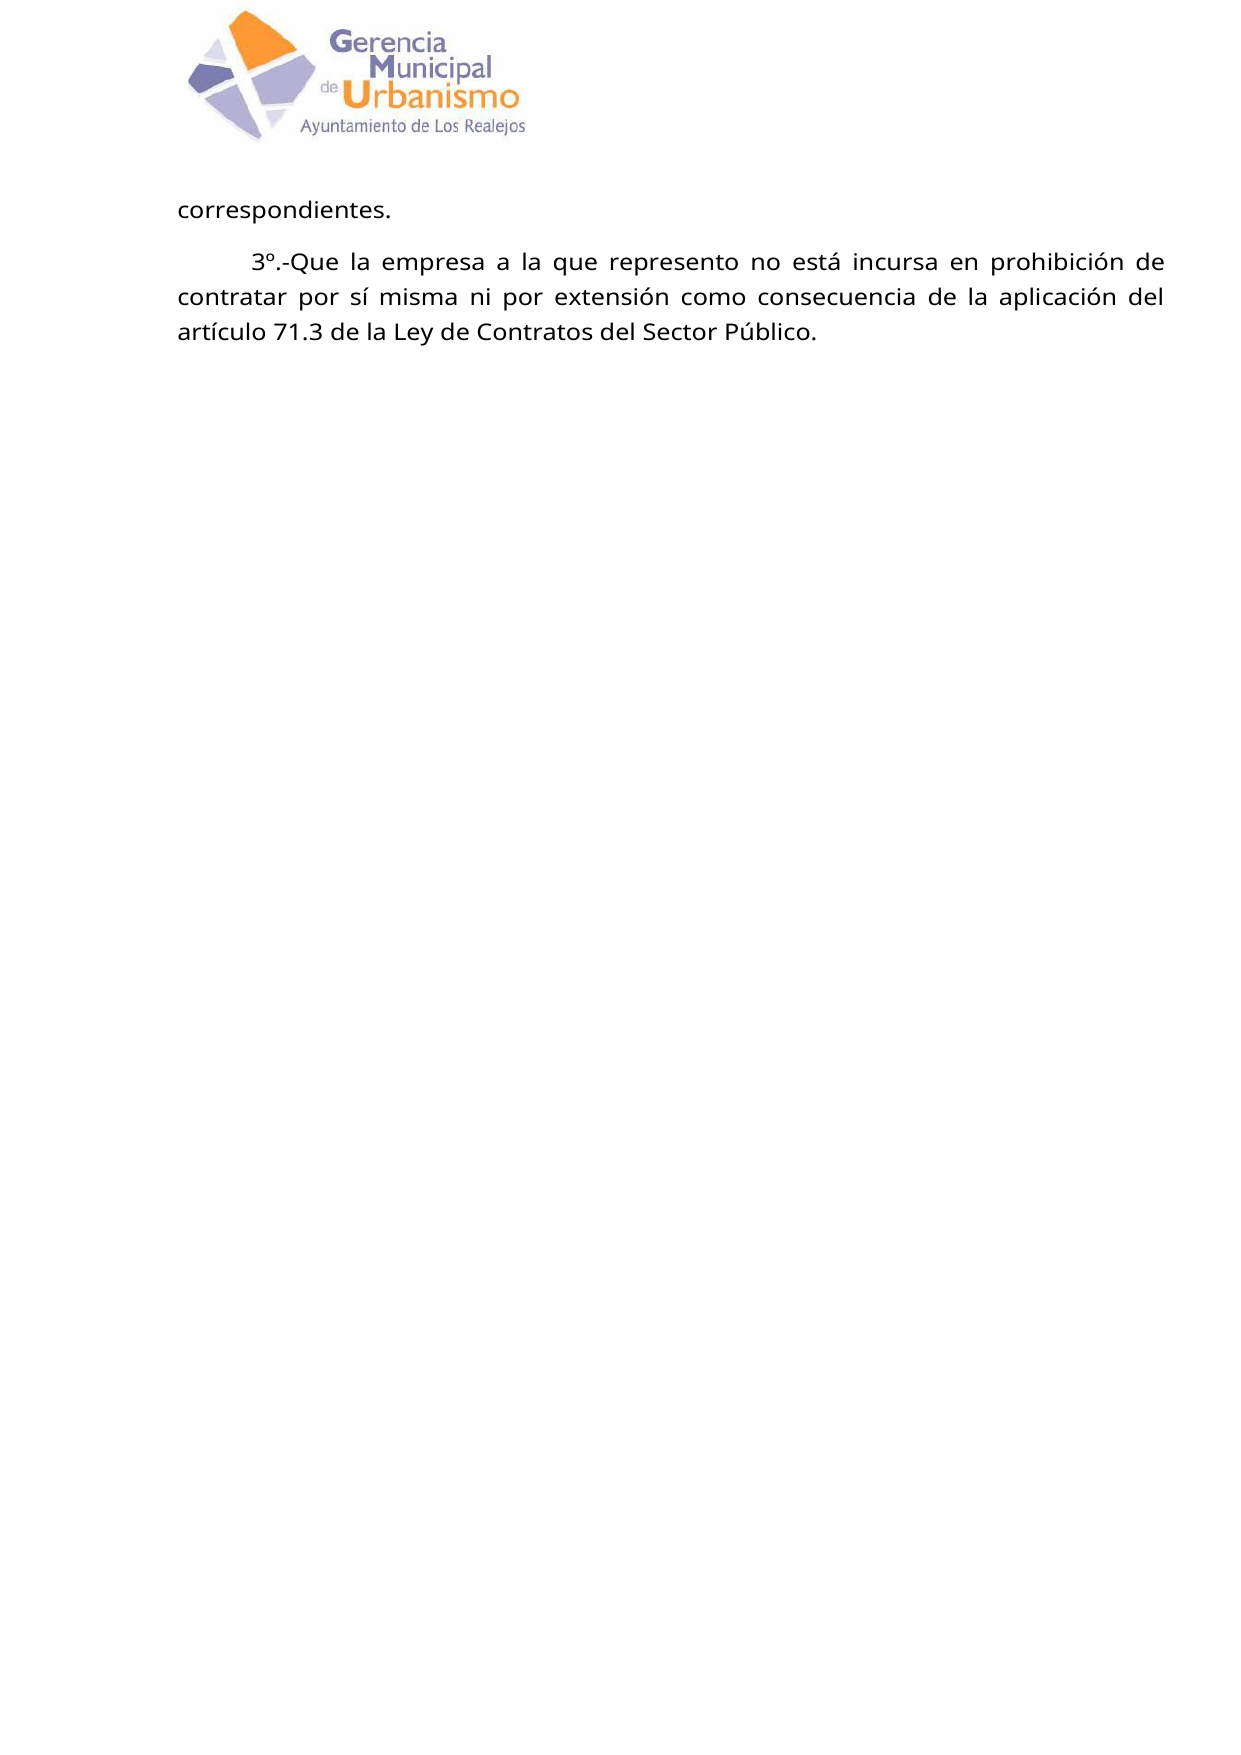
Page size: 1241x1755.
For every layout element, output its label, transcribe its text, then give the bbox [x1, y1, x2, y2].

text correspondientes. [177, 194, 1166, 225]
text 3º.-Que la empresa a la que represento no está incursa en prohibición de contratar por sí misma ni por extensión como consecuencia de la aplicación del artículo 71.3 de la Ley de Contratos del Sector Público. [177, 246, 1165, 347]
